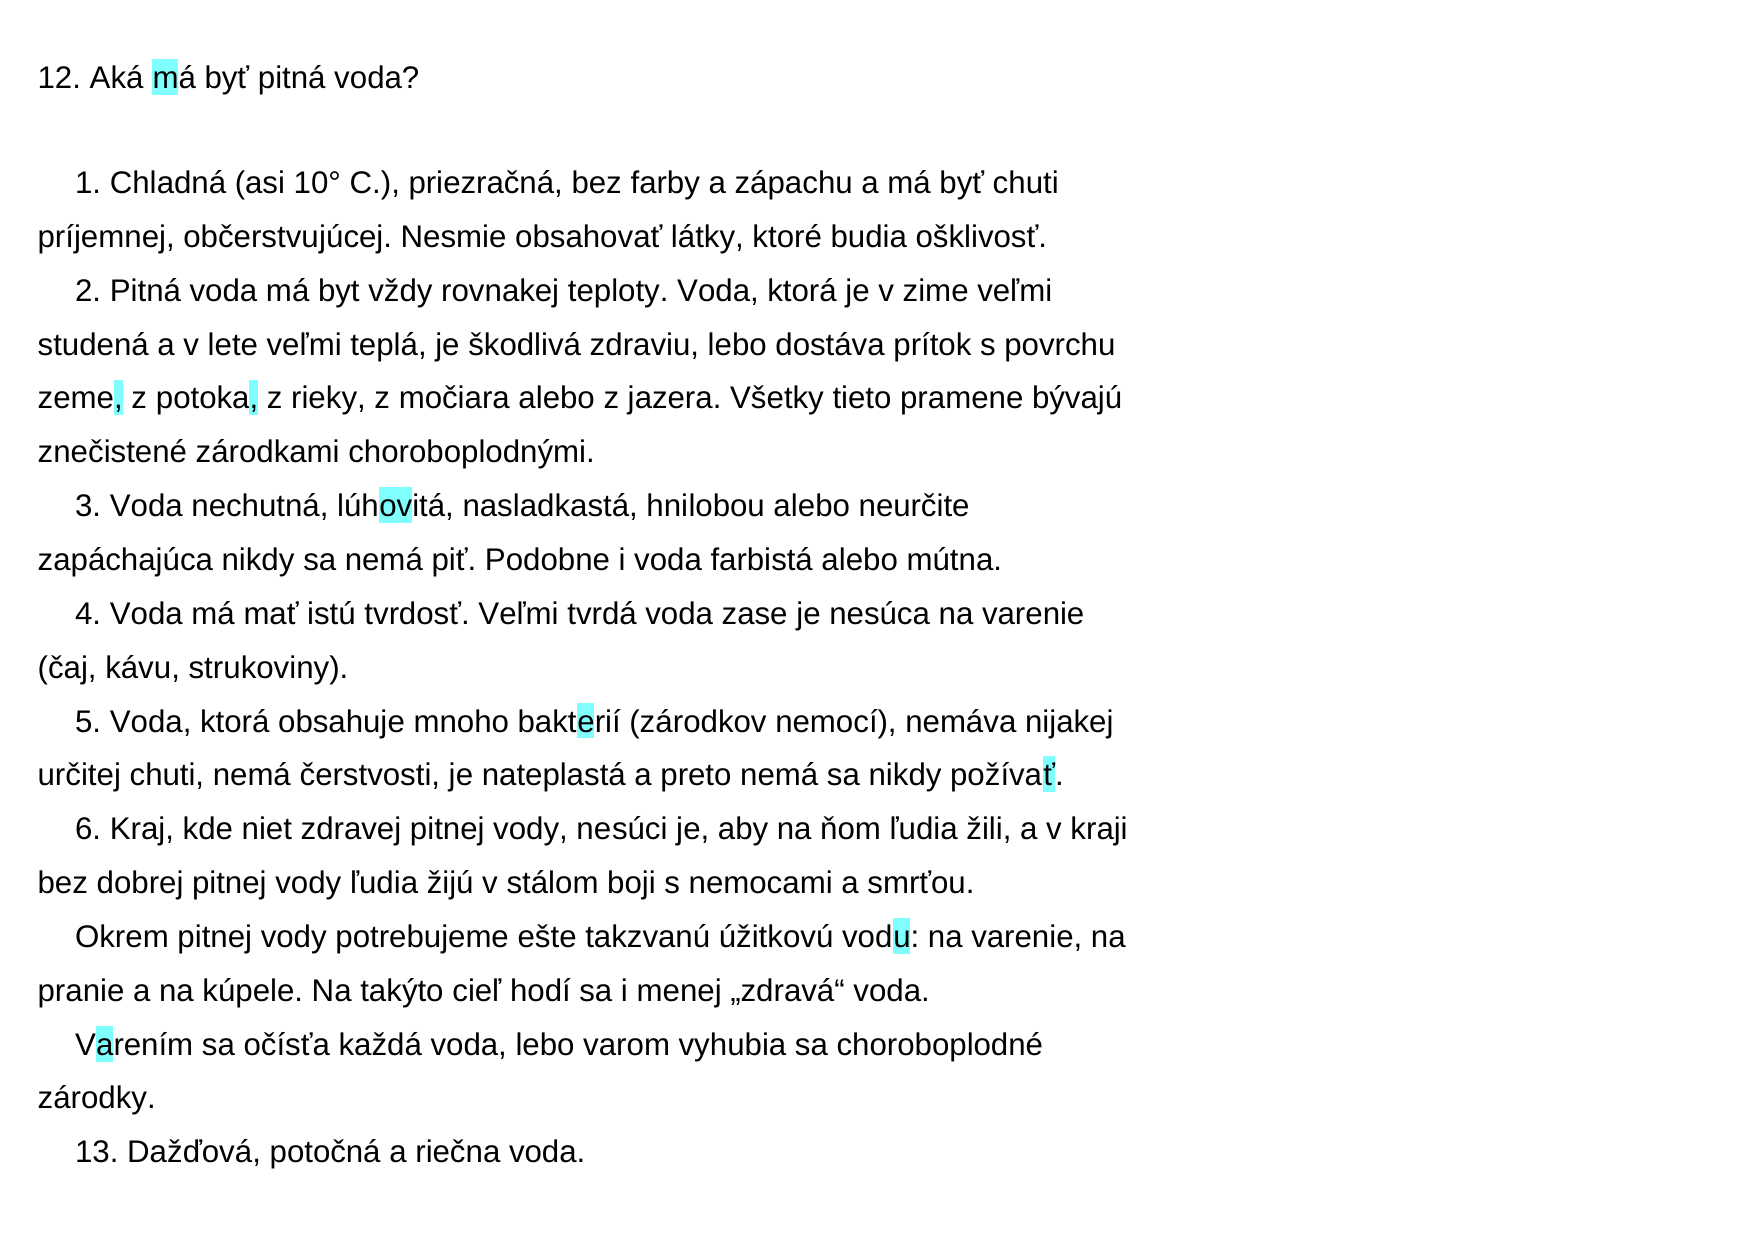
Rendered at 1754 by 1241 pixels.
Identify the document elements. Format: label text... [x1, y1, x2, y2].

text 1. Chladná (asi 10° C.), priezračná, bez farby a zápachu a má byť chuti príjemnej, občerstvu­júcej. Nesmie obsahovať látky, ktoré budia ošklivosť. [37, 164, 1130, 254]
text 5. Voda, ktorá obsahuje mnoho bakterií (zá­rodkov nemocí), nemáva nijakej určitej chuti, nemá čerstvosti, je nateplastá a preto nemá sa nikdy požívať. [37, 703, 1130, 792]
text Varením sa očísťa každá voda, lebo varom vyhubia sa choroboplodné zárodky. [37, 1026, 1130, 1116]
text Okrem pitnej vody potrebujeme ešte takzvanú úžitkovú vodu: na varenie, na pranie a na kúpele. Na takýto cieľ hodí sa i menej „zdravá“ voda. [37, 918, 1130, 1008]
text 13. Dažďová, potočná a riečna voda. [37, 1133, 1130, 1169]
text 2. Pitná voda má byt vždy rovnakej teploty. Voda, ktorá je v zime veľmi studená a v lete veľmi teplá, je škodlivá zdraviu, lebo dostáva prítok s povrchu zeme, z potoka, z rieky, z močiara alebo z jazera. Všetky tieto pramene bývajú zne­čistené zárodkami choroboplodnými. [37, 272, 1130, 469]
text 6. Kraj, kde niet zdravej pitnej vody, ne­súci je, aby na ňom ľudia žili, a v kraji bez dobrej pitnej vody ľudia žijú v stálom boji s nemocami a smrťou. [37, 810, 1130, 900]
text 12. Aká má byť pitná voda? [37, 59, 1130, 95]
text 4. Voda má mať istú tvrdosť. Veľmi tvrdá voda zase je nesúca na varenie (čaj, kávu, stru­koviny). [37, 595, 1130, 685]
text 3. Voda nechutná, lúhovitá, nasladkastá, hni­lobou alebo neurčite zapáchajúca nikdy sa nemá piť. Podobne i voda farbistá alebo mútna. [37, 487, 1130, 577]
